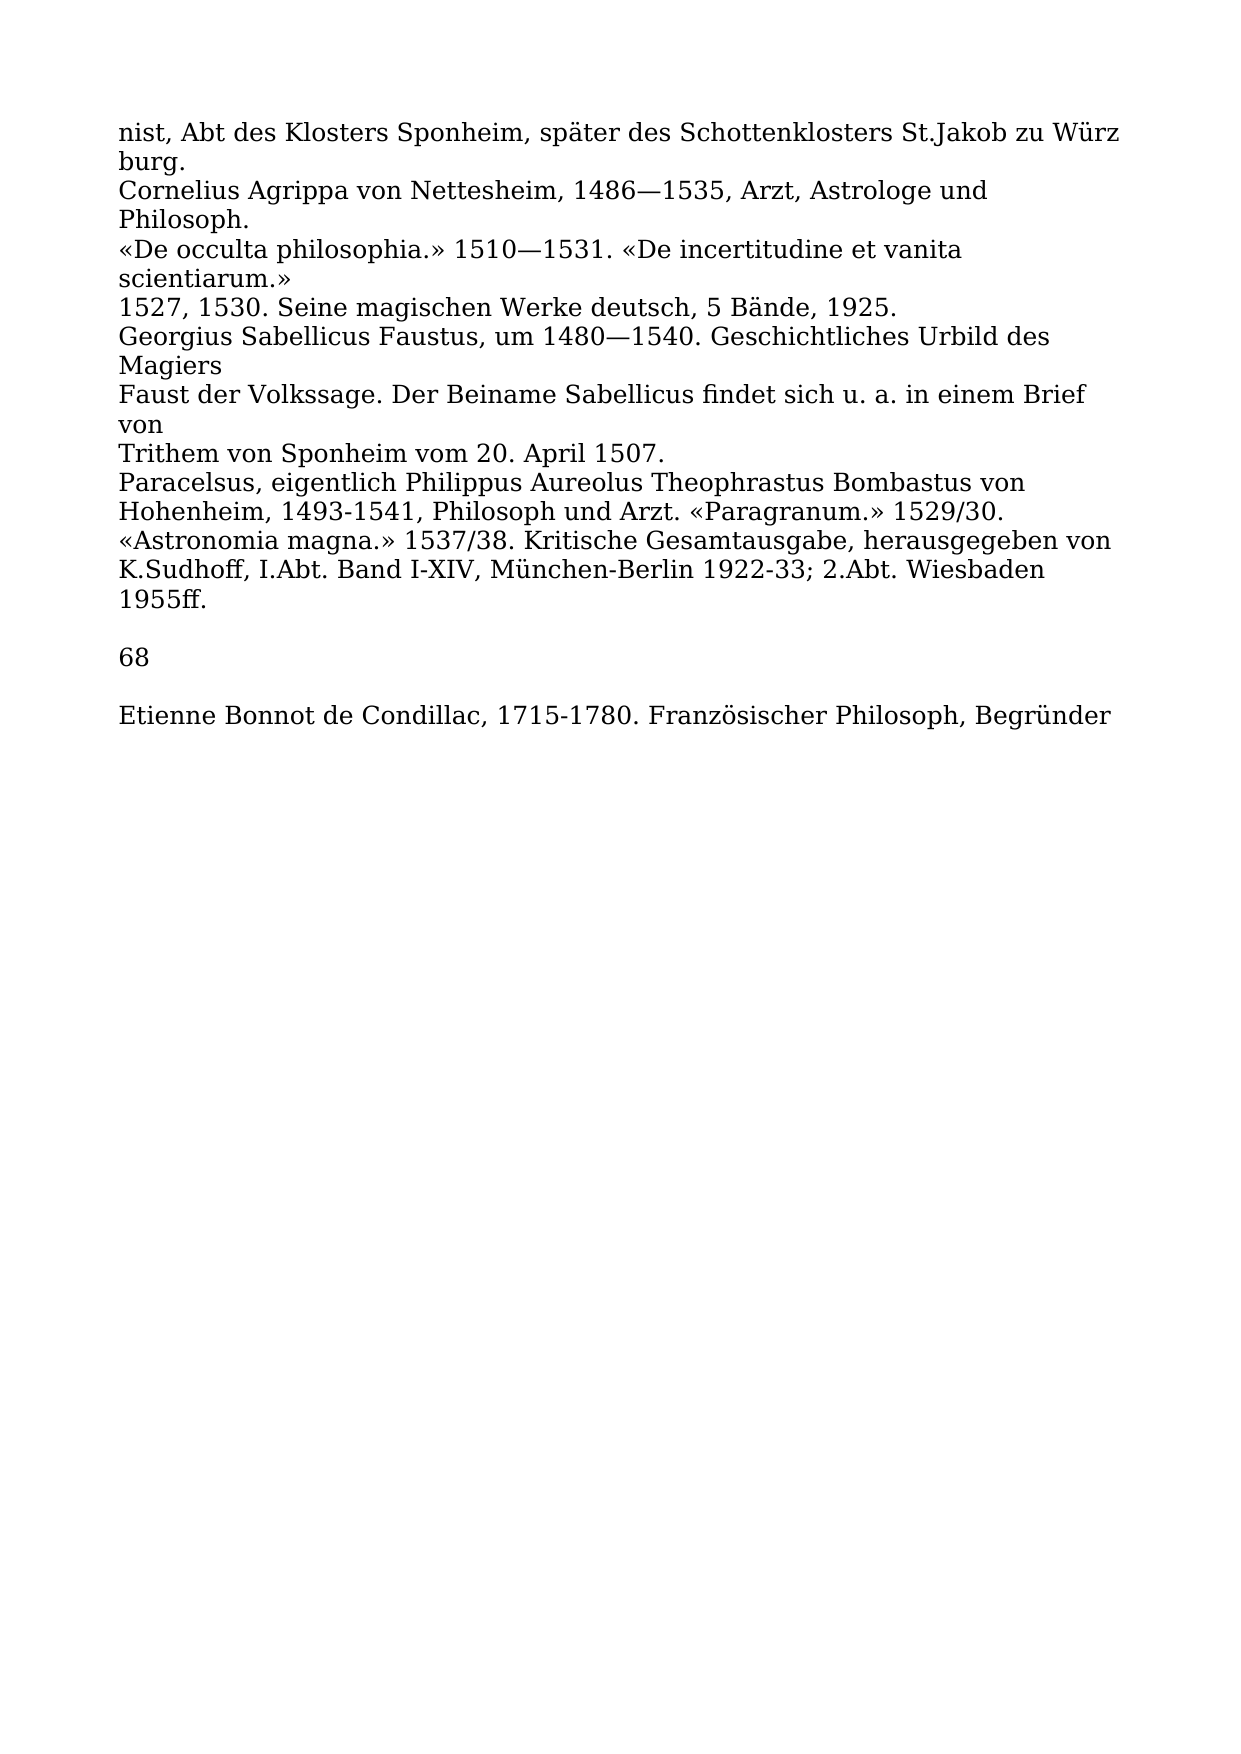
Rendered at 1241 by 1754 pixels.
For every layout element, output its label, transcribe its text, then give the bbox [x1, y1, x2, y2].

text «Astronomia magna.» 1537/38. Kritische Gesamtausgabe, herausgegeben von [118, 526, 1122, 556]
text Cornelius Agrippa von Nettesheim, 1486—1535, Arzt, Astrologe und Philosoph. [118, 176, 1122, 235]
text 1527, 1530. Seine magischen Werke deutsch, 5 Bände, 1925. [118, 293, 1122, 322]
text Paracelsus, eigentlich Philippus Aureolus Theophrastus Bombastus von [118, 468, 1122, 497]
text Trithem von Sponheim vom 20. April 1507. [118, 439, 1122, 468]
text 1955ff. [118, 585, 1122, 614]
text «De occulta philosophia.» 1510—1531. «De incertitudine et vanita scientiarum.» [118, 235, 1122, 293]
text K.Sudhoff, I.Abt. Band I-XIV, München-Berlin 1922-33; 2.Abt. Wiesbaden [118, 556, 1122, 585]
text Faust der Volkssage. Der Beiname Sabellicus findet sich u. a. in einem Brief von [118, 381, 1122, 439]
text Hohenheim, 1493-1541, Philosoph und Arzt. «Paragranum.» 1529/30. [118, 497, 1122, 526]
text nist, Abt des Klosters Sponheim, später des Schottenklosters St.Jakob zu Würz [118, 118, 1122, 147]
text Etienne Bonnot de Condillac, 1715-1780. Französischer Philosoph, Begründer [118, 701, 1122, 731]
text burg. [118, 147, 1122, 176]
text 68 [118, 643, 1122, 672]
text Georgius Sabellicus Faustus, um 1480—1540. Geschichtliches Urbild des Magiers [118, 322, 1122, 381]
